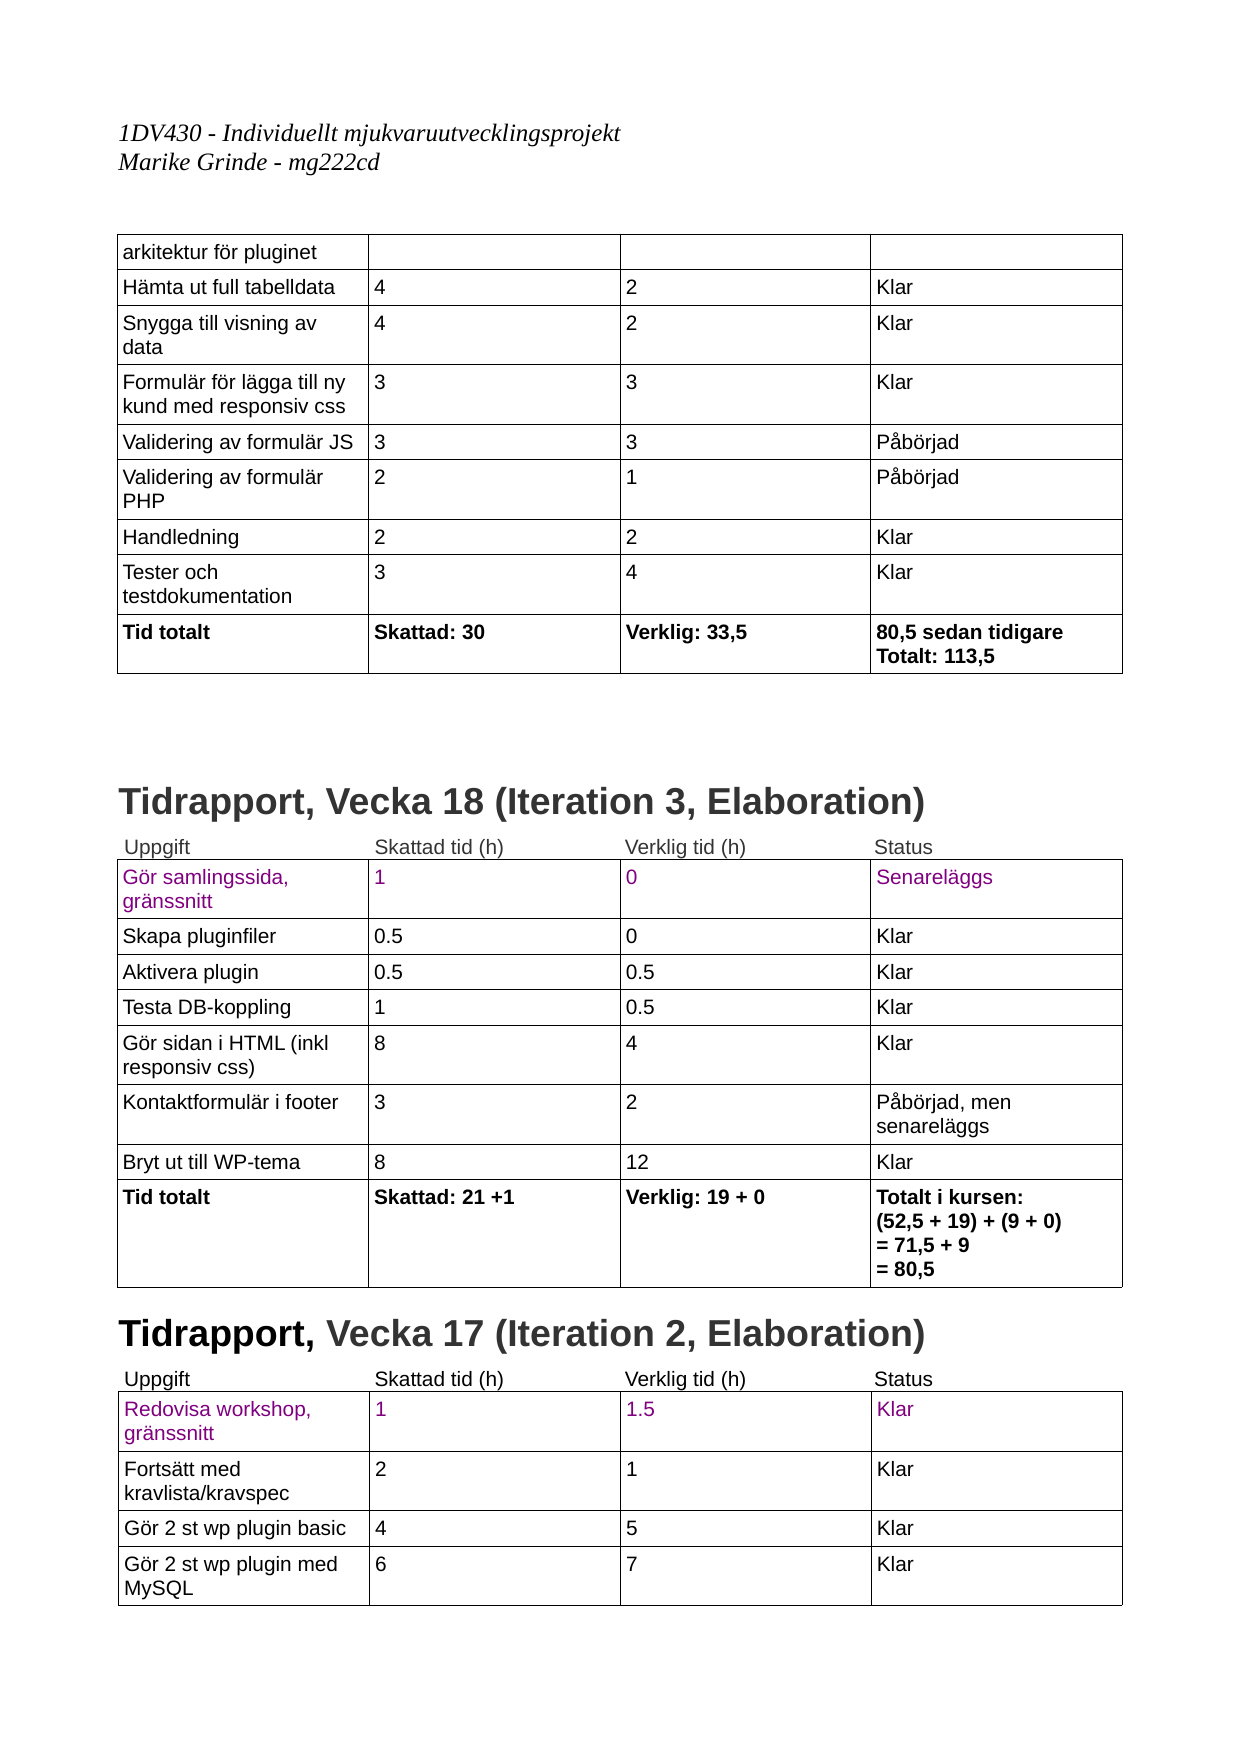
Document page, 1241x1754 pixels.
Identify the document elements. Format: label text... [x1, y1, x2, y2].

table_cell 12 [621, 1145, 870, 1179]
table_cell 2 [369, 520, 620, 554]
table_cell 2 [370, 1452, 620, 1510]
table_cell 2 [621, 306, 870, 364]
table_cell 8 [369, 1026, 620, 1084]
text Uppgift Skattad tid (h) Verklig tid (h) Status [118, 835, 1122, 859]
table_cell 4 [369, 270, 620, 305]
table_cell 0,5 [369, 955, 620, 989]
table_cell Klar [871, 365, 1122, 424]
table_cell 7 [621, 1547, 871, 1605]
table_cell 2 [621, 520, 870, 554]
table_cell Fortsätt med kravlista/kravspec [119, 1452, 369, 1510]
table_cell Klar [871, 520, 1122, 554]
table_cell Verklig: 19 + 0 [621, 1180, 870, 1287]
table_cell 4 [621, 1026, 870, 1084]
table_cell Kontaktformulär i footer [118, 1085, 368, 1144]
table_header 1,5 [621, 1392, 871, 1451]
table_cell [871, 235, 1122, 269]
table_cell Totalt i kursen: (52,5 + 19) + (9 + 0) = 71,5 + 9 = 80,5 [871, 1180, 1122, 1287]
table_cell 0,5 [369, 919, 620, 954]
table_cell 4 [369, 306, 620, 364]
table_cell Bryt ut till WP-tema [118, 1145, 368, 1179]
table_cell Påbörjad, men senareläggs [871, 1085, 1122, 1144]
table_cell 6 [370, 1547, 620, 1605]
table_cell 2 [621, 1085, 870, 1144]
table_cell 3 [369, 1085, 620, 1144]
table_cell arkitektur för pluginet [118, 235, 368, 269]
table_cell 3 [621, 365, 870, 424]
table_cell Påbörjad [871, 425, 1122, 459]
table_cell Påbörjad [871, 460, 1122, 519]
table_cell 4 [370, 1511, 620, 1546]
table_header 0 [621, 860, 870, 918]
table_cell 5 [621, 1511, 871, 1546]
table_cell Klar [871, 270, 1122, 305]
table_header Gör samlingssida, gränssnitt [118, 860, 368, 918]
subtitle Tidrapport, Vecka 17 (Iteration 2, Elaboration) [118, 1312, 1122, 1355]
table_cell Snygga till visning av data [118, 306, 368, 364]
table_cell 2 [369, 460, 620, 519]
table_cell Verklig: 33,5 [621, 615, 870, 673]
table_cell 0,5 [621, 990, 870, 1025]
table_cell Klar [871, 990, 1122, 1025]
table_header Klar [872, 1392, 1122, 1451]
table_header Senareläggs [871, 860, 1122, 918]
table_cell Klar [871, 306, 1122, 364]
table_cell Tid totalt [118, 615, 368, 673]
table_cell Formulär för lägga till ny kund med responsiv css [118, 365, 368, 424]
table_cell 0,5 [621, 955, 870, 989]
table_header 1 [369, 860, 620, 918]
table_cell 3 [369, 555, 620, 614]
table_cell Tid totalt [118, 1180, 368, 1287]
table_cell Klar [871, 955, 1122, 989]
table_cell 2 [621, 270, 870, 305]
table_cell [621, 235, 870, 269]
table_cell Validering av formulär JS [118, 425, 368, 459]
table_cell 3 [369, 365, 620, 424]
table_cell 80,5 sedan tidigare Totalt: 113,5 [871, 615, 1122, 673]
table_cell Aktivera plugin [118, 955, 368, 989]
table_cell 4 [621, 555, 870, 614]
table_cell Skattad: 21 +1 [369, 1180, 620, 1287]
table_header Redovisa workshop, gränssnitt [119, 1392, 369, 1451]
table_cell 8 [369, 1145, 620, 1179]
table_cell Klar [871, 919, 1122, 954]
table_cell 3 [369, 425, 620, 459]
table_cell [369, 235, 620, 269]
table_cell 1 [369, 990, 620, 1025]
table_cell Klar [871, 1026, 1122, 1084]
table_cell 0 [621, 919, 870, 954]
table_cell Testa DB-koppling [118, 990, 368, 1025]
text Uppgift Skattad tid (h) Verklig tid (h) Status [118, 1367, 1122, 1391]
table_cell Gör sidan i HTML (inkl responsiv css) [118, 1026, 368, 1084]
subtitle Tidrapport, Vecka 18 (Iteration 3, Elaboration) [118, 779, 1122, 822]
table_cell Klar [872, 1547, 1122, 1605]
table_cell Gör 2 st wp plugin med MySQL [119, 1547, 369, 1605]
table_cell Klar [872, 1452, 1122, 1510]
table_cell Validering av formulär PHP [118, 460, 368, 519]
table_cell Klar [871, 1145, 1122, 1179]
table_cell Gör 2 st wp plugin basic [119, 1511, 369, 1546]
table_cell 3 [621, 425, 870, 459]
table_cell Handledning [118, 520, 368, 554]
table_cell Hämta ut full tabelldata [118, 270, 368, 305]
table_cell Skattad: 30 [369, 615, 620, 673]
table_cell Skapa pluginfiler [118, 919, 368, 954]
table_header 1 [370, 1392, 620, 1451]
table_cell Klar [872, 1511, 1122, 1546]
table_cell Tester och testdokumentation [118, 555, 368, 614]
table_cell 1 [621, 460, 870, 519]
table_cell Klar [871, 555, 1122, 614]
table_cell 1 [621, 1452, 871, 1510]
